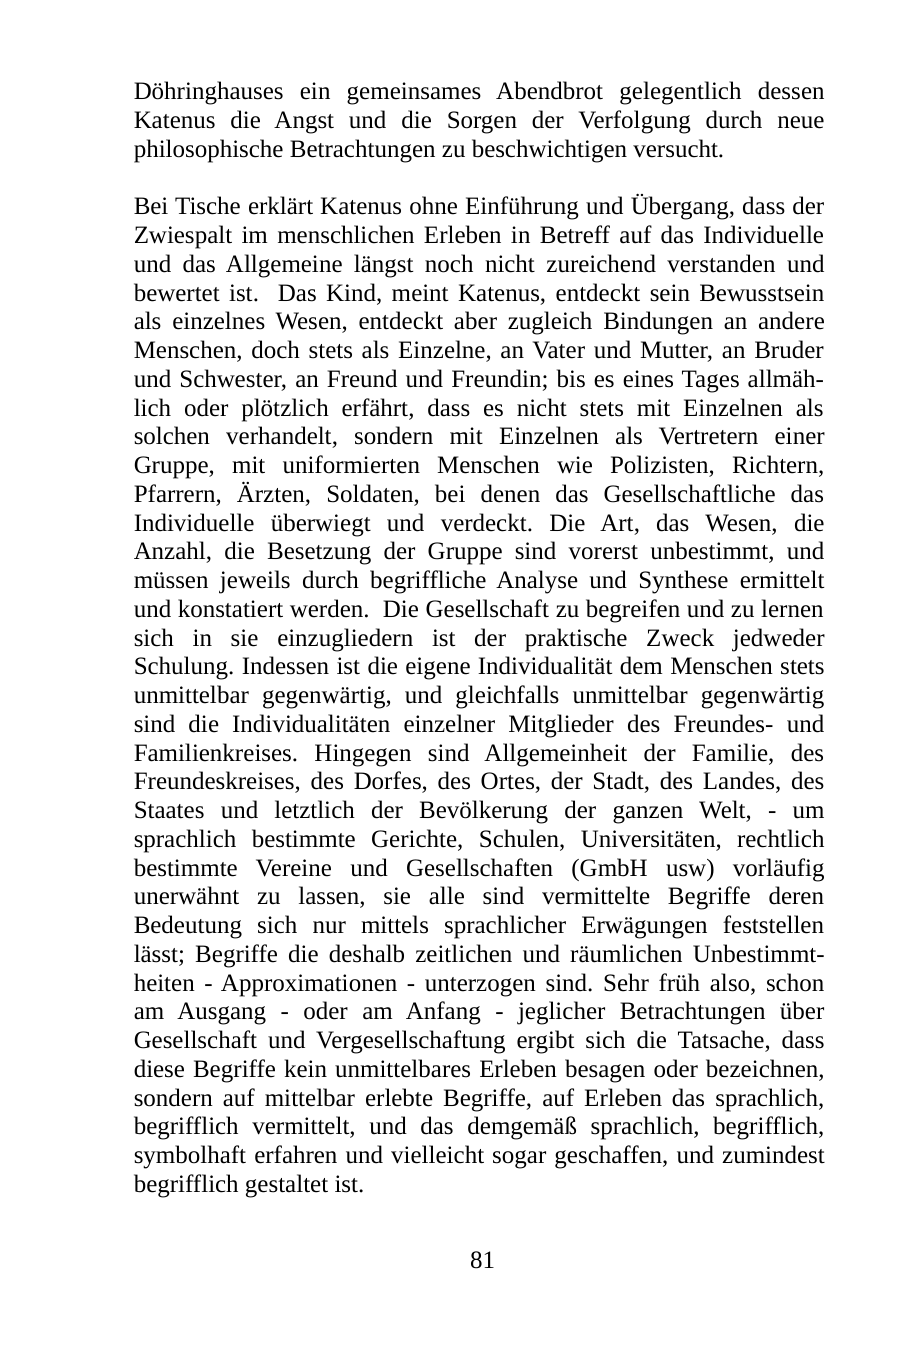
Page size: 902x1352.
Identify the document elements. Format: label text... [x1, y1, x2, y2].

text Bei Tische erklärt Katenus ohne Einführung und Übergang, dass der Zwiespalt im menschlichen Erleben in Betreff auf das Individuelle und das Allgemeine längst noch nicht zureichend verstanden und bewertet ist. Das Kind, meint Katenus, entdeckt sein Bewusstsein als einzelnes Wesen, entdeckt aber zugleich Bindungen an andere Menschen, doch stets als Einzelne, an Vater und Mutter, an Bruder und Schwester, an Freund und Freundin; bis es eines Tages allmäh-lich oder plötzlich erfährt, dass es nicht stets mit Einzelnen als solchen verhandelt, sondern mit Einzelnen als Vertretern einer Gruppe, mit uniformierten Menschen wie Polizisten, Richtern, Pfarrern, Ärzten, Soldaten, bei denen das Gesellschaftliche das Individuelle überwiegt und verdeckt. Die Art, das Wesen, die Anzahl, die Besetzung der Gruppe sind vorerst unbestimmt, und müssen jeweils durch begriffliche Analyse und Synthese ermittelt und konstatiert werden. Die Gesellschaft zu begreifen und zu lernen sich in sie einzugliedern ist der praktische Zweck jedweder Schulung. Indessen ist die eigene Individualität dem Menschen stets unmittelbar gegenwärtig, und gleichfalls unmittelbar gegenwärtig sind die Individualitäten einzelner Mitglieder des Freundes- und Familienkreises. Hingegen sind Allgemeinheit der Familie, des Freundeskreises, des Dorfes, des Ortes, der Stadt, des Landes, des Staates und letztlich der Bevölkerung der ganzen Welt, - um sprachlich bestimmte Gerichte, Schulen, Universitäten, rechtlich bestimmte Vereine und Gesellschaften (GmbH usw) vorläufig unerwähnt zu lassen, sie alle sind vermittelte Begriffe deren Bedeutung sich nur mittels sprachlicher Erwägungen feststellen lässt; Begriffe die deshalb zeitlichen und räumlichen Unbestimmt-heiten - Approximationen - unterzogen sind. Sehr früh also, schon am Ausgang - oder am Anfang - jeglicher Betrachtungen über Gesellschaft und Vergesellschaftung ergibt sich die Tatsache, dass diese Begriffe kein unmittelbares Erleben besagen oder bezeichnen, sondern auf mittelbar erlebte Begriffe, auf Erleben das sprachlich, begrifflich vermittelt, und das demgemäß sprachlich, begrifflich, symbolhaft erfahren und vielleicht sogar geschaffen, und zumindest begrifflich gestaltet ist. [133, 191, 825, 1198]
text Döhringhauses ein gemeinsames Abendbrot gelegentlich dessen Katenus die Angst und die Sorgen der Verfolgung durch neue philosophische Betrachtungen zu beschwichtigen versucht. [133, 76, 825, 163]
